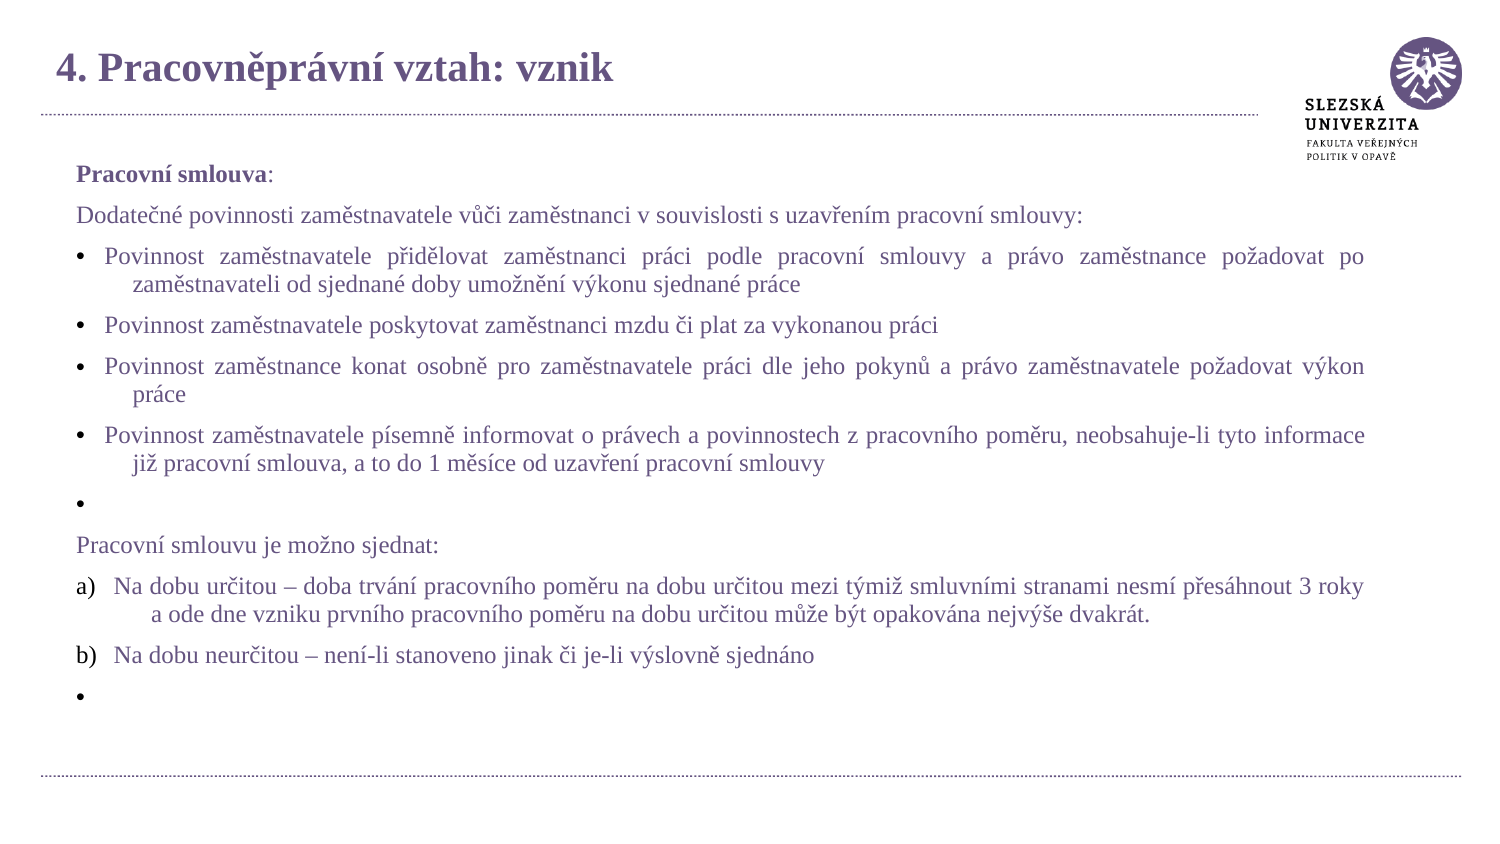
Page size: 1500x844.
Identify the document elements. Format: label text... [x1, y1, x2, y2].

text_box Pracovní smlouva: Dodatečné povinnosti zaměstnavatele vůči zaměstnanci v souvislosti s uzavřením pracovní smlouvy: Povinnost zaměstnavatele přidělovat zaměstnanci práci podle pracovní smlouvy a právo zaměstnance požadovat po zaměstnavateli od sjednané doby umožnění výkonu sjednané práce Povinnost zaměstnavatele poskytovat zaměstnanci mzdu či plat za vykonanou práci Povinnost zaměstnance konat osobně pro zaměstnavatele práci dle jeho pokynů a právo zaměstnavatele požadovat výkon práce Povinnost zaměstnavatele písemně informovat o právech a povinnostech z pracovního poměru, neobsahuje-li tyto informace již pracovní smlouva, a to do 1 měsíce od uzavření pracovní smlouvy Pracovní smlouvu je možno sjednat: Na dobu určitou – doba trvání pracovního poměru na dobu určitou mezi týmiž smluvními stranami nesmí přesáhnout 3 roky a ode dne vzniku prvního pracovního poměru na dobu určitou může být opakována nejvýše dvakrát. Na dobu neurčitou – není-li stanoveno jinak či je-li výslovně sjednáno [61, 152, 1382, 775]
title 4. Pracovněprávní vztah: vznik [41, 32, 1220, 116]
